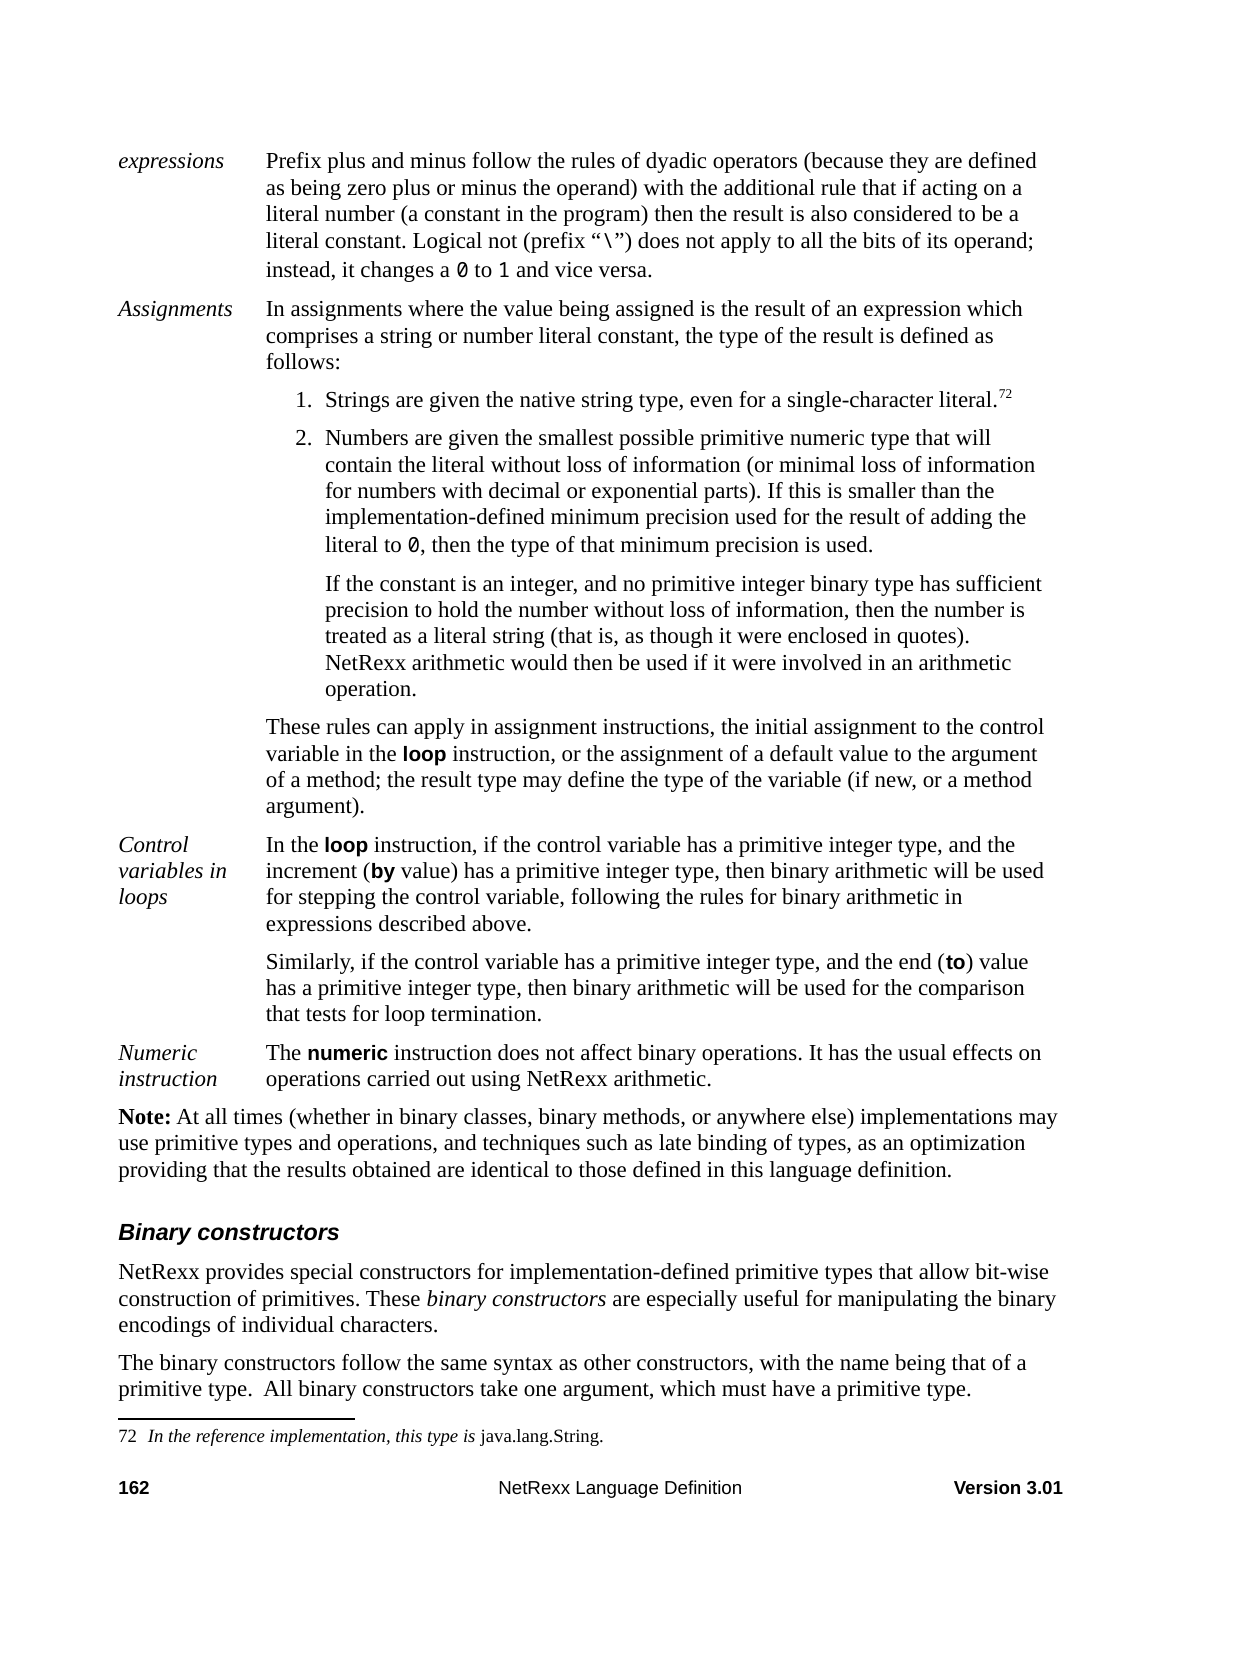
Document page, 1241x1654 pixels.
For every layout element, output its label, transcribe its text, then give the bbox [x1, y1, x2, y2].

text The binary constructors follow the same syntax as other constructors, with the name being that of a primitive type. All binary constructors take one argument, which must have a primitive type. [118, 1349, 1063, 1402]
table_cell Control variables in loops [118, 831, 266, 1039]
table_cell The numeric instruction does not affect binary operations. It has the usual effects on operations carried out using NetRexx arithmetic. [266, 1039, 1063, 1103]
table_cell Numeric instruction [118, 1039, 266, 1103]
table_cell expressions [118, 148, 266, 295]
table_cell Assignments [118, 295, 266, 831]
text NetRexx provides special constructors for implementation-defined primitive types that allow bit-wise construction of primitives. These binary constructors are especially useful for manipulating the binary encodings of individual characters. [118, 1258, 1063, 1337]
table_cell In the loop instruction, if the control variable has a primitive integer type, and the increment (by value) has a primitive integer type, then binary arithmetic will be used for stepping the control variable, following the rules for binary arithmetic in expressions described above. Similarly, if the control variable has a primitive integer type, and the end (to) value has a primitive integer type, then binary arithmetic will be used for the comparison that tests for loop termination. [266, 831, 1063, 1039]
text Note: At all times (whether in binary classes, binary methods, or anywhere else) implementations may use primitive types and operations, and techniques such as late binding of types, as an optimization providing that the results obtained are identical to those defined in this language definition. [118, 1103, 1063, 1182]
table_cell In assignments where the value being assigned is the result of an expression which comprises a string or number literal constant, the type of the result is defined as follows: Strings are given the native string type, even for a single-character literal. Numbers are given the smallest possible primitive numeric type that will contain the literal without loss of information (or minimal loss of information for numbers with decimal or exponential parts). If this is smaller than the implementation-defined minimum precision used for the result of adding the literal to 0, then the type of that minimum precision is used. If the constant is an integer, and no primitive integer binary type has sufficient precision to hold the number without loss of information, then the number is treated as a literal string (that is, as though it were enclosed in quotes). NetRexx arithmetic would then be used if it were involved in an arithmetic operation. These rules can apply in assignment instructions, the initial assignment to the control variable in the loop instruction, or the assignment of a default value to the argument of a method; the result type may define the type of the variable (if new, or a method argument). [266, 295, 1063, 831]
subtitle Binary constructors [118, 1219, 1063, 1246]
table_cell Prefix plus and minus follow the rules of dyadic operators (because they are defined as being zero plus or minus the operand) with the additional rule that if acting on a literal number (a constant in the program) then the result is also considered to be a literal constant. Logical not (prefix “\”) does not apply to all the bits of its operand; instead, it changes a 0 to 1 and vice versa. [266, 148, 1063, 295]
